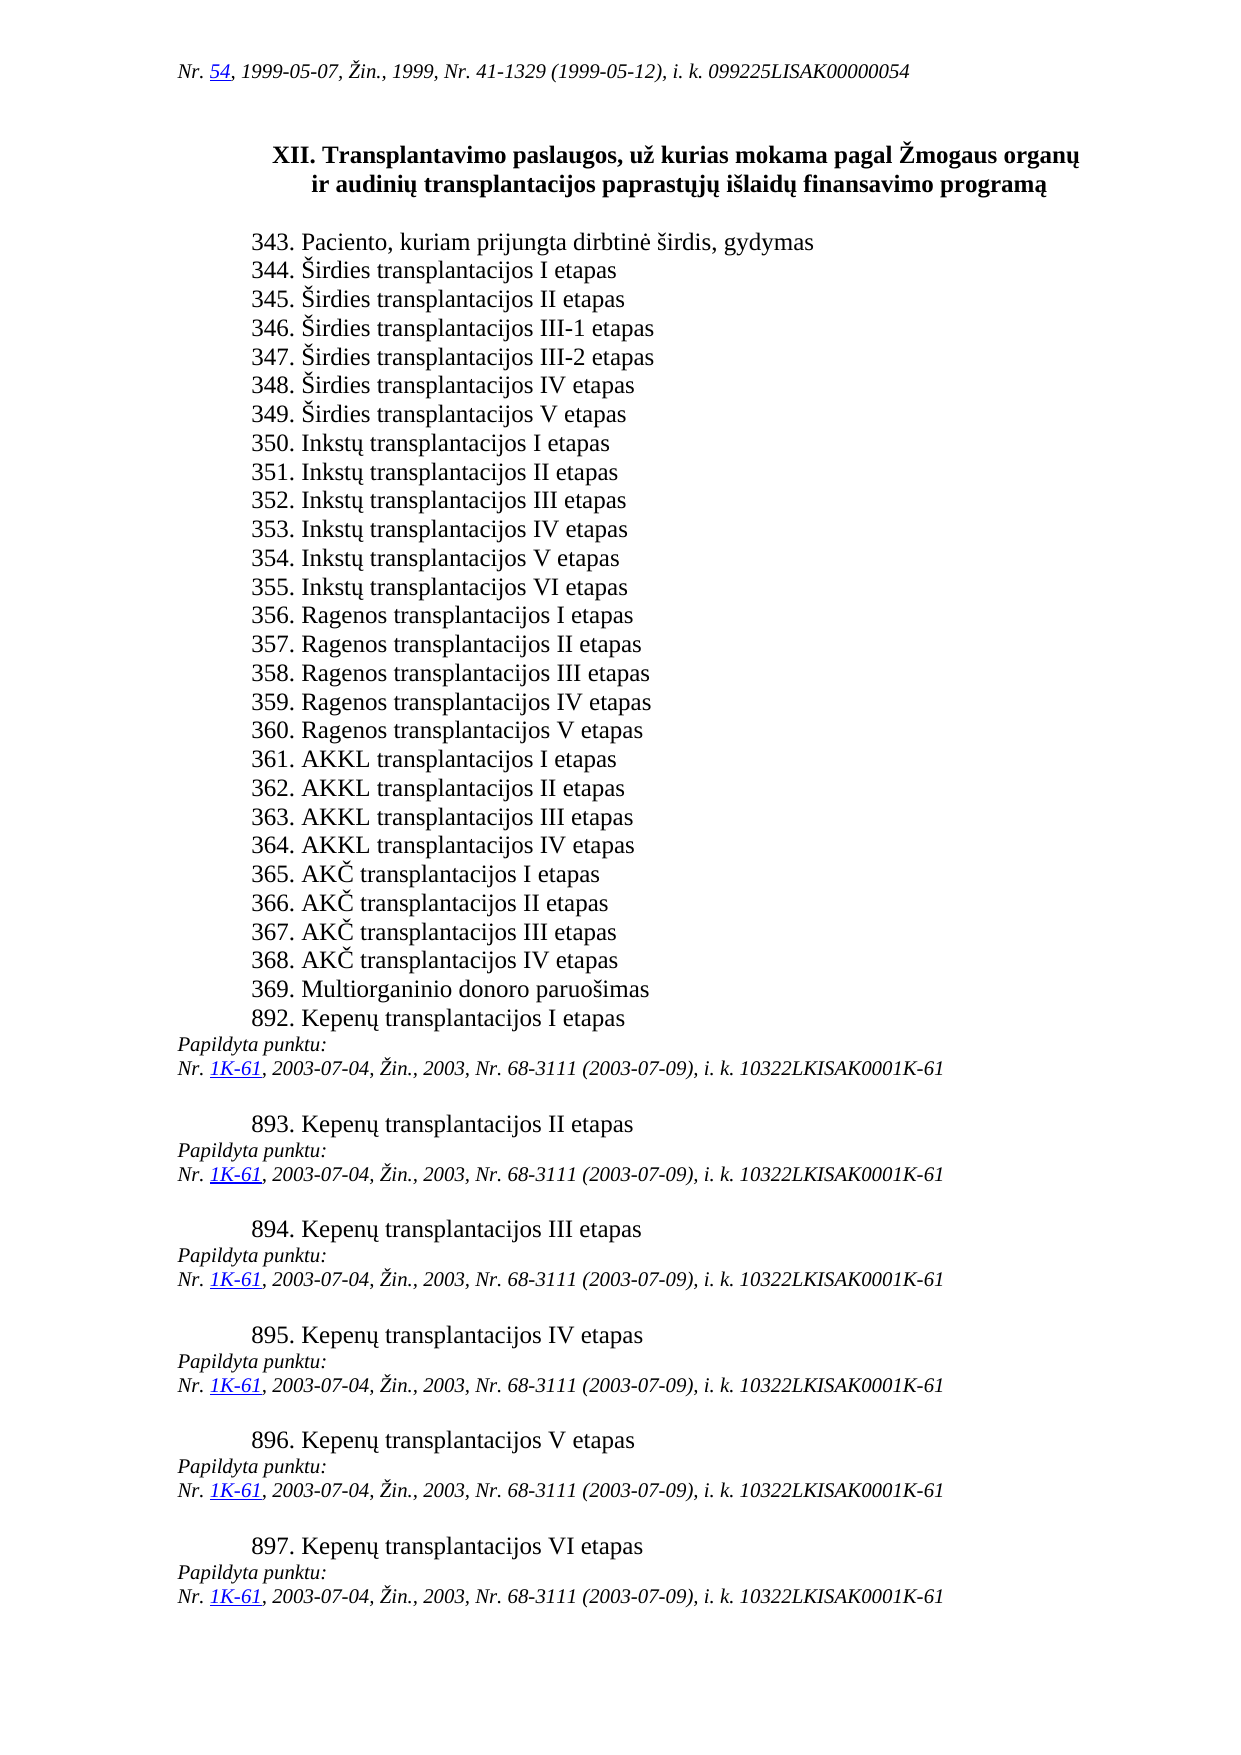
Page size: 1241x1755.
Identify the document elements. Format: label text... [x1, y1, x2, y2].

text 896. Kepenų transplantacijos V etapas [177, 1426, 1181, 1454]
text 362. AKKL transplantacijos II etapas [177, 773, 1181, 802]
text Nr. 1K-61, 2003-07-04, Žin., 2003, Nr. 68-3111 (2003-07-09), i. k. 10322LKISAK0001K-61 [177, 1584, 1181, 1608]
text 367. AKČ transplantacijos III etapas [177, 917, 1181, 946]
text XII. Transplantavimo paslaugos, už kurias mokama pagal Žmogaus organų [177, 141, 1181, 169]
text 355. Inkstų transplantacijos VI etapas [177, 572, 1181, 601]
text 895. Kepenų transplantacijos IV etapas [177, 1320, 1181, 1349]
text Papildyta punktu: [177, 1560, 1181, 1584]
text 363. AKKL transplantacijos III etapas [177, 802, 1181, 831]
text Papildyta punktu: [177, 1243, 1181, 1267]
text 351. Inkstų transplantacijos II etapas [177, 457, 1181, 486]
text 350. Inkstų transplantacijos I etapas [177, 428, 1181, 457]
text 368. AKČ transplantacijos IV etapas [177, 946, 1181, 974]
text Papildyta punktu: [177, 1349, 1181, 1373]
text 894. Kepenų transplantacijos III etapas [177, 1214, 1181, 1243]
text Nr. 1K-61, 2003-07-04, Žin., 2003, Nr. 68-3111 (2003-07-09), i. k. 10322LKISAK0001K-61 [177, 1162, 1181, 1186]
text 345. Širdies transplantacijos II etapas [177, 284, 1181, 313]
text 358. Ragenos transplantacijos III etapas [177, 658, 1181, 687]
text 361. AKKL transplantacijos I etapas [177, 744, 1181, 773]
text Papildyta punktu: [177, 1137, 1181, 1162]
text 360. Ragenos transplantacijos V etapas [177, 716, 1181, 744]
text 348. Širdies transplantacijos IV etapas [177, 371, 1181, 399]
text 897. Kepenų transplantacijos VI etapas [177, 1531, 1181, 1560]
text 356. Ragenos transplantacijos I etapas [177, 601, 1181, 629]
text 352. Inkstų transplantacijos III etapas [177, 486, 1181, 514]
text 353. Inkstų transplantacijos IV etapas [177, 514, 1181, 543]
text 366. AKČ transplantacijos II etapas [177, 888, 1181, 917]
text 892. Kepenų transplantacijos I etapas [177, 1003, 1181, 1032]
text 344. Širdies transplantacijos I etapas [177, 256, 1181, 284]
text ir audinių transplantacijos paprastųjų išlaidų finansavimo programą [177, 169, 1181, 198]
text Nr. 1K-61, 2003-07-04, Žin., 2003, Nr. 68-3111 (2003-07-09), i. k. 10322LKISAK0001K-61 [177, 1478, 1181, 1502]
text 349. Širdies transplantacijos V etapas [177, 399, 1181, 428]
text 369. Multiorganinio donoro paruošimas [177, 974, 1181, 1003]
text 364. AKKL transplantacijos IV etapas [177, 831, 1181, 859]
text Nr. 54, 1999-05-07, Žin., 1999, Nr. 41-1329 (1999-05-12), i. k. 099225LISAK00000054 [177, 59, 1181, 83]
text 354. Inkstų transplantacijos V etapas [177, 543, 1181, 572]
text 365. AKČ transplantacijos I etapas [177, 859, 1181, 888]
text Nr. 1K-61, 2003-07-04, Žin., 2003, Nr. 68-3111 (2003-07-09), i. k. 10322LKISAK0001K-61 [177, 1056, 1181, 1080]
text 357. Ragenos transplantacijos II etapas [177, 629, 1181, 658]
text Papildyta punktu: [177, 1032, 1181, 1056]
text 343. Paciento, kuriam prijungta dirbtinė širdis, gydymas [177, 227, 1181, 256]
text Papildyta punktu: [177, 1454, 1181, 1478]
text 346. Širdies transplantacijos III-1 etapas [177, 313, 1181, 342]
text 347. Širdies transplantacijos III-2 etapas [177, 342, 1181, 371]
text 893. Kepenų transplantacijos II etapas [177, 1109, 1181, 1137]
text 359. Ragenos transplantacijos IV etapas [177, 687, 1181, 716]
text Nr. 1K-61, 2003-07-04, Žin., 2003, Nr. 68-3111 (2003-07-09), i. k. 10322LKISAK0001K-61 [177, 1373, 1181, 1397]
text Nr. 1K-61, 2003-07-04, Žin., 2003, Nr. 68-3111 (2003-07-09), i. k. 10322LKISAK0001K-61 [177, 1267, 1181, 1291]
